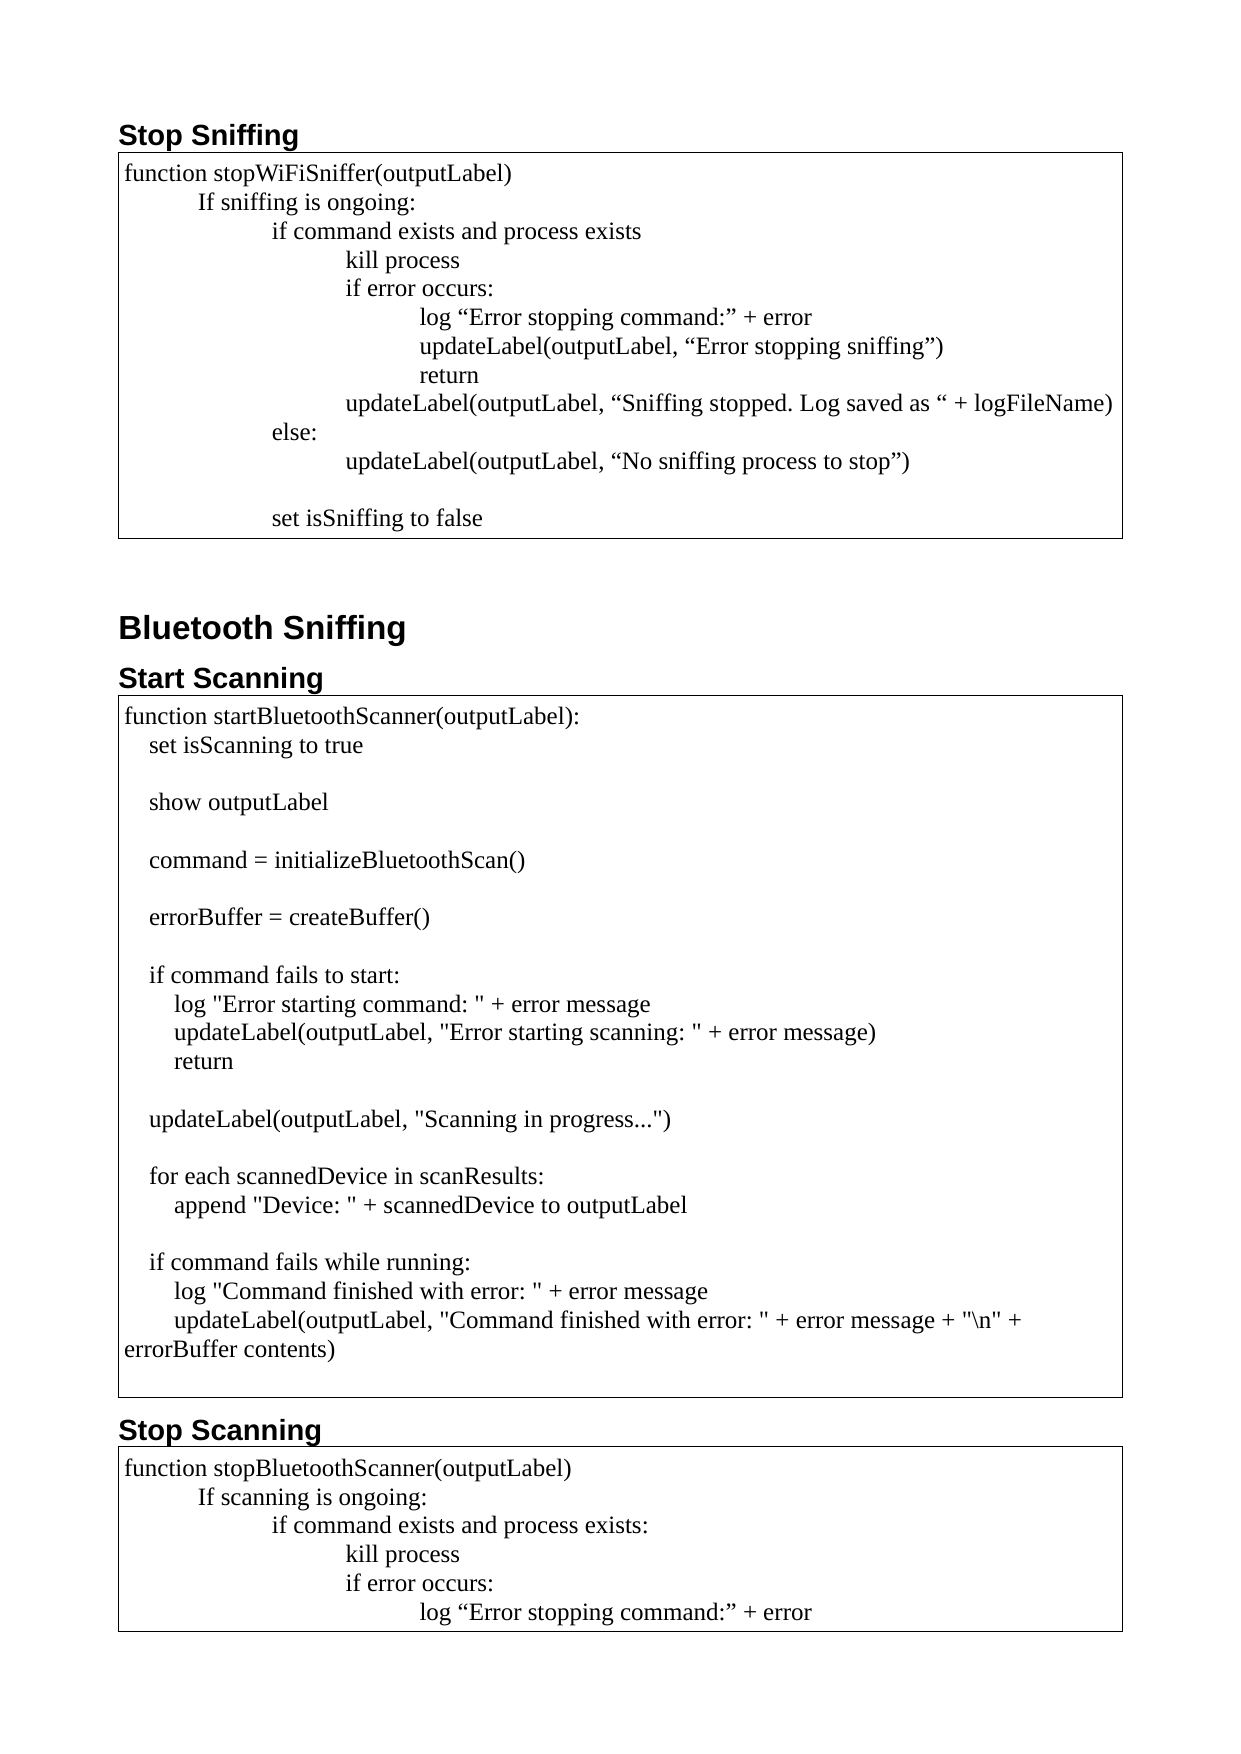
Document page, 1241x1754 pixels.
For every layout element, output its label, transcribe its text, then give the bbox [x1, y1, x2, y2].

subtitle Stop Scanning [118, 1413, 1122, 1446]
subtitle Start Scanning [118, 661, 1122, 694]
subtitle Bluetooth Sniffing [118, 608, 1122, 646]
table_header function startBluetoothScanner(outputLabel): set isScanning to true show outputLabel command = initializeBluetoothScan() errorBuffer = createBuffer() if command fails to start: log "Error starting command: " + error message updateLabel(outputLabel, "Error starting scanning: " + error message) return updateLabel(outputLabel, "Scanning in progress...") for each scannedDevice in scanResults: append "Device: " + scannedDevice to outputLabel if command fails while running: log "Command finished with error: " + error message updateLabel(outputLabel, "Command finished with error: " + error message + "\n" + errorBuffer contents) [119, 696, 1122, 1397]
table_header function stopWiFiSniffer(outputLabel) If sniffing is ongoing: if command exists and process exists kill process if error occurs: log “Error stopping command:” + error updateLabel(outputLabel, “Error stopping sniffing”) return updateLabel(outputLabel, “Sniffing stopped. Log saved as “ + logFileName) else: updateLabel(outputLabel, “No sniffing process to stop”) set isSniffing to false [119, 153, 1122, 538]
subtitle Stop Sniffing [118, 118, 1122, 152]
table_header function stopBluetoothScanner(outputLabel) If scanning is ongoing: if command exists and process exists: kill process if error occurs: log “Error stopping command:” + error [119, 1447, 1122, 1631]
